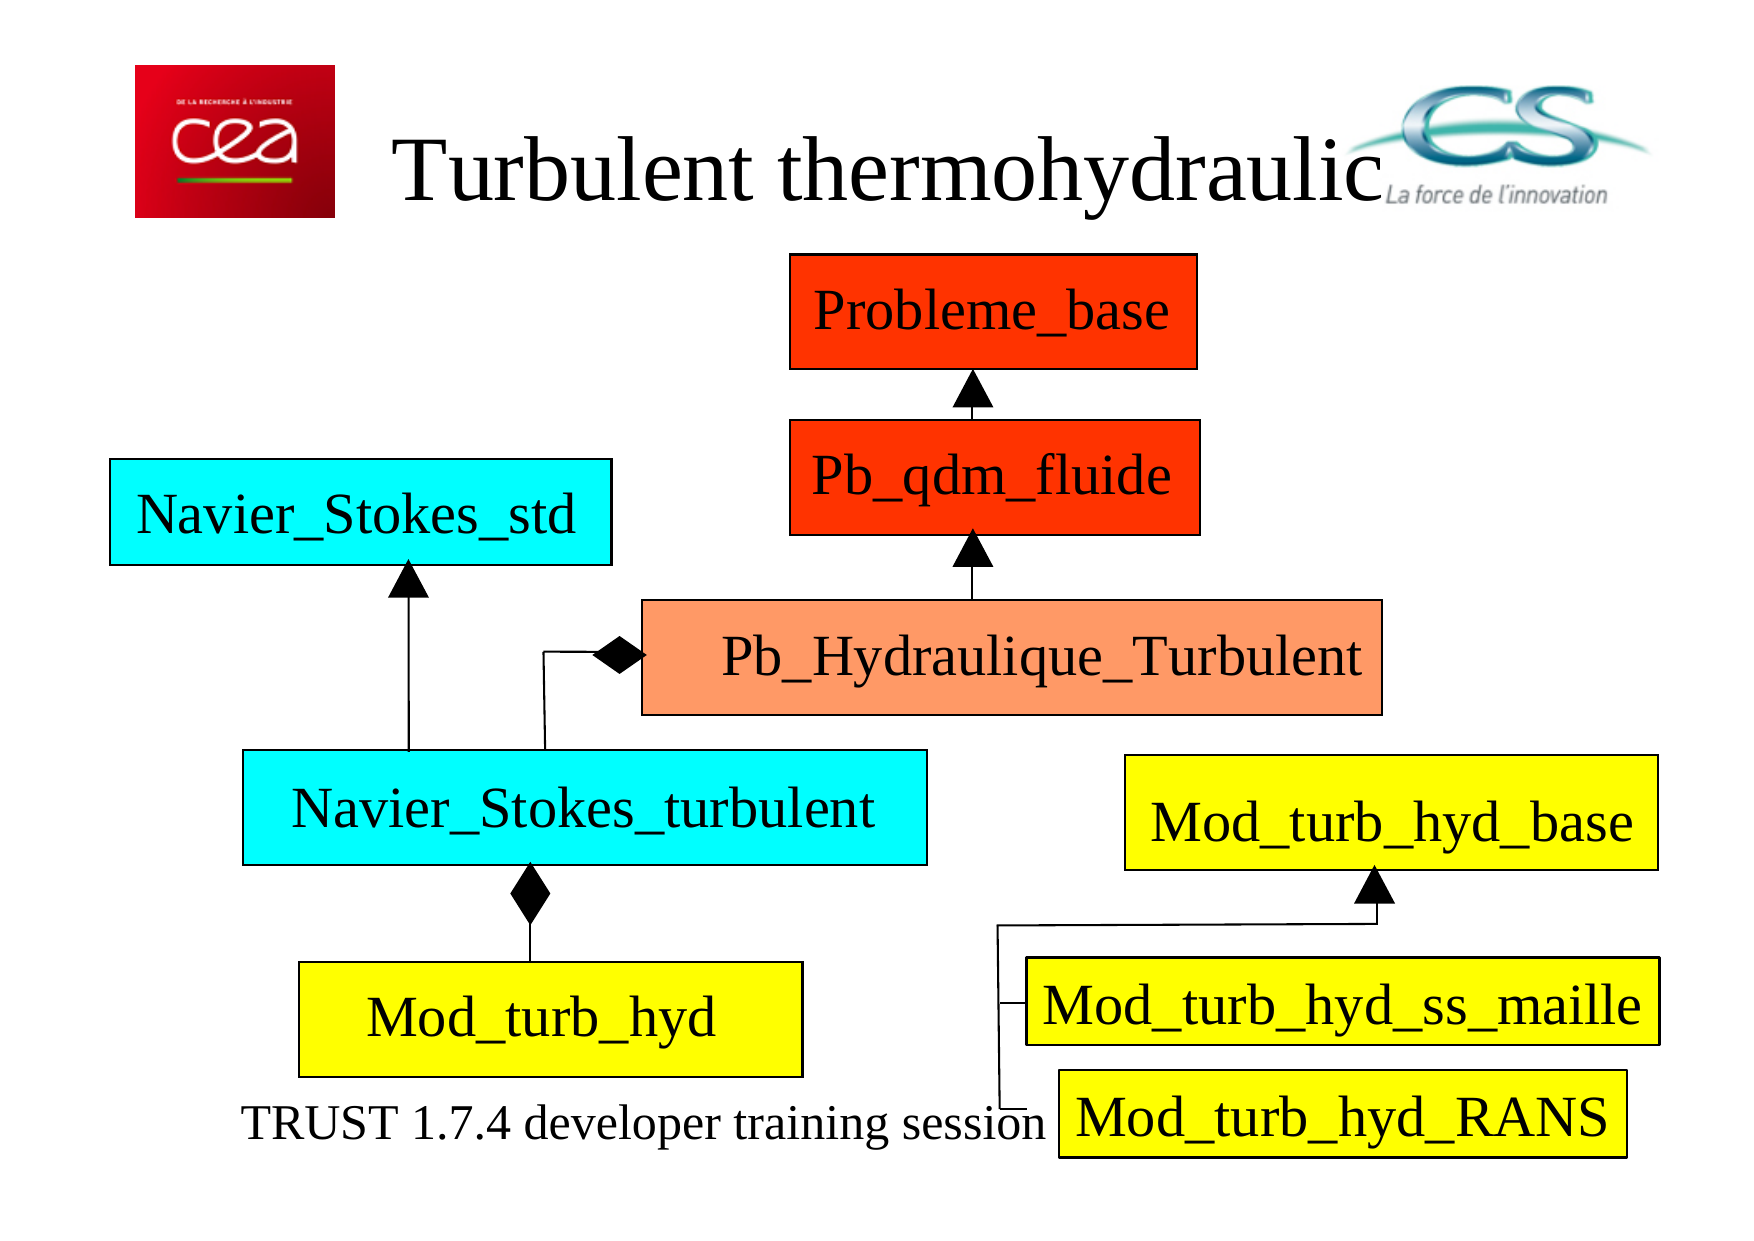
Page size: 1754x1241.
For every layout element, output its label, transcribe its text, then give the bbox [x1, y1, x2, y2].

text_box [790, 419, 1201, 566]
text_box [110, 458, 612, 597]
text_box Mod_turb_hyd_base [1135, 775, 1650, 861]
text_box Pb_qdm_fluide [796, 428, 1188, 514]
title Turbulent thermohydraulic [213, 69, 1564, 258]
text_box [1124, 755, 1659, 903]
text_box Probleme_base [798, 263, 1186, 349]
text_box [954, 371, 992, 407]
text_box Pb_Hydraulique_Turbulent [705, 609, 1379, 695]
text_box Mod_turb_hyd [351, 970, 733, 1056]
picture [1564, 73, 1662, 218]
picture [135, 65, 335, 218]
text_box [594, 600, 1383, 716]
text_box [242, 750, 927, 923]
text_box Navier_Stokes_turbulent [276, 761, 891, 847]
text_box [790, 254, 1197, 370]
text_box Mod_turb_hyd_ss_maille [1026, 957, 1660, 1046]
text_box Mod_turb_hyd_RANS [1058, 1069, 1627, 1158]
text_box [299, 961, 803, 1077]
text_box Navier_Stokes_std [120, 467, 593, 553]
